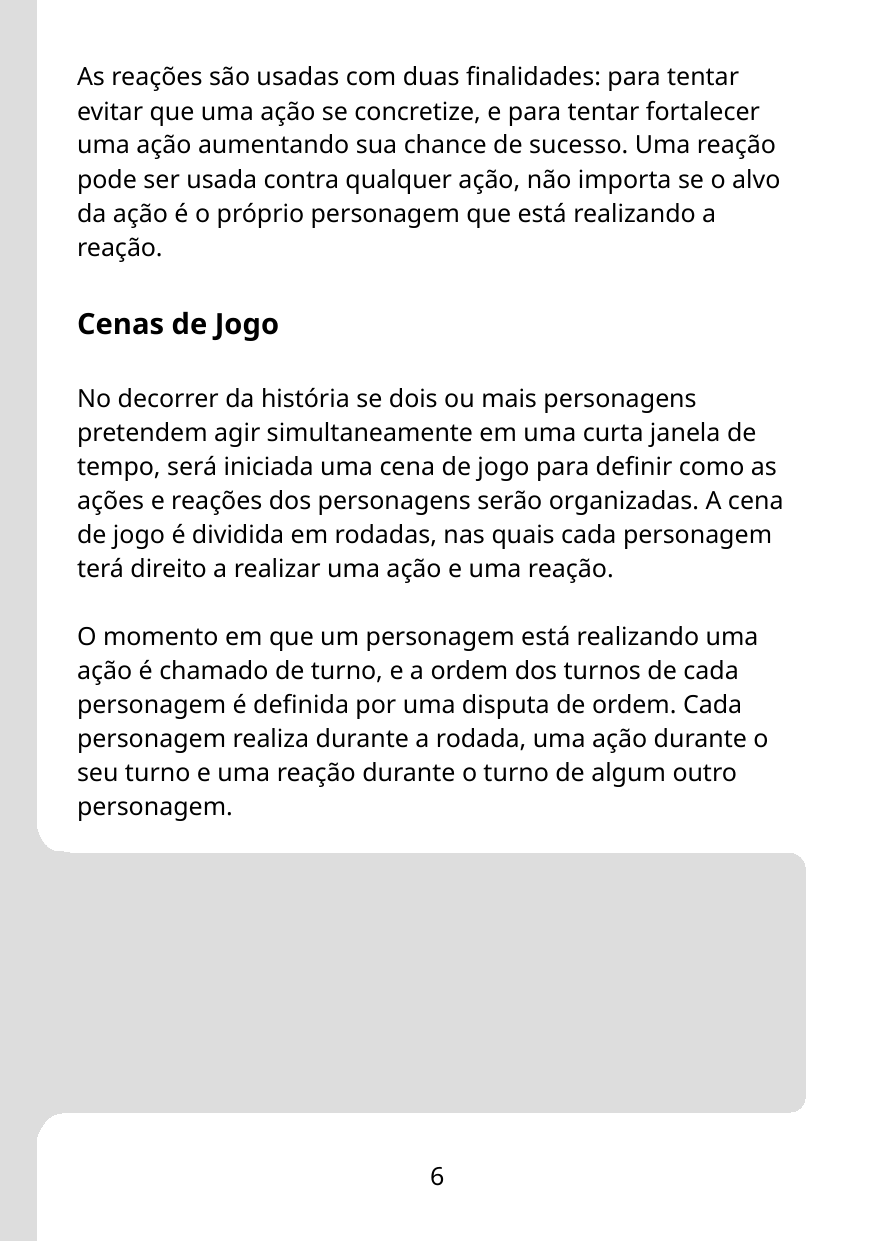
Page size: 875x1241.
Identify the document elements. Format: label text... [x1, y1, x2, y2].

subtitle Cenas de Jogo [77, 303, 797, 343]
text No decorrer da história se dois ou mais personagens pretendem agir simultaneamente em uma curta janela de tempo, será iniciada uma cena de jogo para definir como as ações e reações dos personagens serão organizadas. A cena de jogo é dividida em rodadas, nas quais cada personagem terá direito a realizar uma ação e uma reação. [77, 380, 797, 585]
text As reações são usadas com duas finalidades: para tentar evitar que uma ação se concretize, e para tentar fortalecer uma ação aumentando sua chance de sucesso. Uma reação pode ser usada contra qualquer ação, não importa se o alvo da ação é o próprio personagem que está realizando a reação. [77, 59, 797, 263]
text O momento em que um personagem está realizando uma ação é chamado de turno, e a ordem dos turnos de cada personagem é definida por uma disputa de ordem. Cada personagem realiza durante a rodada, uma ação durante o seu turno e uma reação durante o turno de algum outro personagem. [77, 619, 797, 823]
